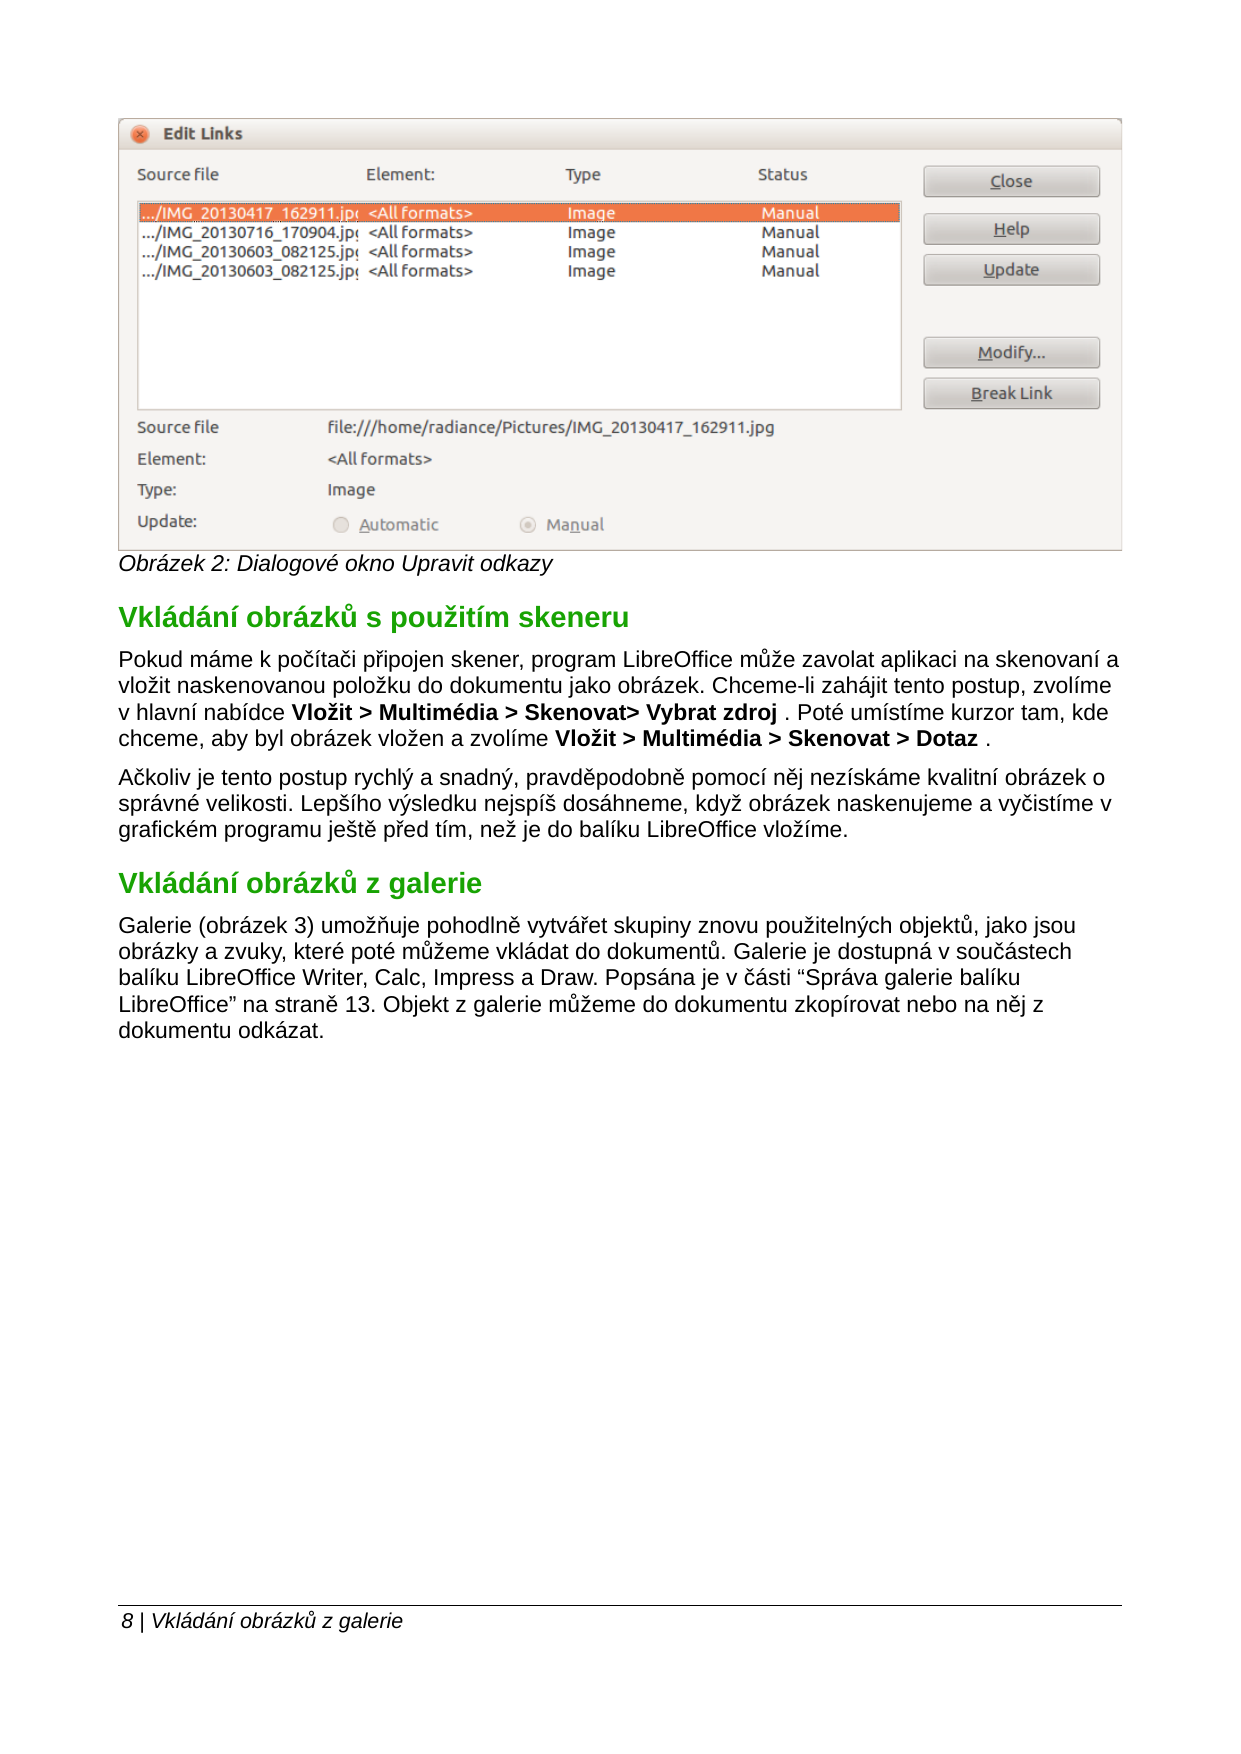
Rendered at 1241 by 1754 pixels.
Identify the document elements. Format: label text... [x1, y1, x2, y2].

picture [118, 118, 1123, 551]
subtitle Vkládání obrázků s použitím skeneru [118, 600, 1122, 634]
text Obrázek 2: Dialogové okno Upravit odkazy [118, 551, 1122, 577]
text Pokud máme k počítači připojen skener, program LibreOffice může zavolat aplikaci na skenovaní a vložit naskenovanou položku do dokumentu jako obrázek. Chceme-li zahájit tento postup, zvolíme v hlavní nabídce Vložit > Multimédia > Skenovat> Vybrat zdroj . Poté umístíme kurzor tam, kde chceme, aby byl obrázek vložen a zvolíme Vložit > Multimédia > Skenovat > Dotaz . [118, 646, 1122, 751]
subtitle Vkládání obrázků z galerie [118, 866, 1122, 900]
text Ačkoliv je tento postup rychlý a snadný, pravděpodobně pomocí něj nezískáme kvalitní obrázek o správné velikosti. Lepšího výsledku nejspíš dosáhneme, když obrázek naskenujeme a vyčistíme v grafickém programu ještě před tím, než je do balíku LibreOffice vložíme. [118, 764, 1122, 843]
text Galerie (obrázek 3) umožňuje pohodlně vytvářet skupiny znovu použitelných objektů, jako jsou obrázky a zvuky, které poté můžeme vkládat do dokumentů. Galerie je dostupná v součástech balíku LibreOffice Writer, Calc, Impress a Draw. Popsána je v části “Správa galerií v balíku LibreOffice” na straně 13. Objekt z galerie můžeme do dokumentu zkopírovat nebo na něj z dokumentu odkázat. [118, 912, 1122, 1043]
